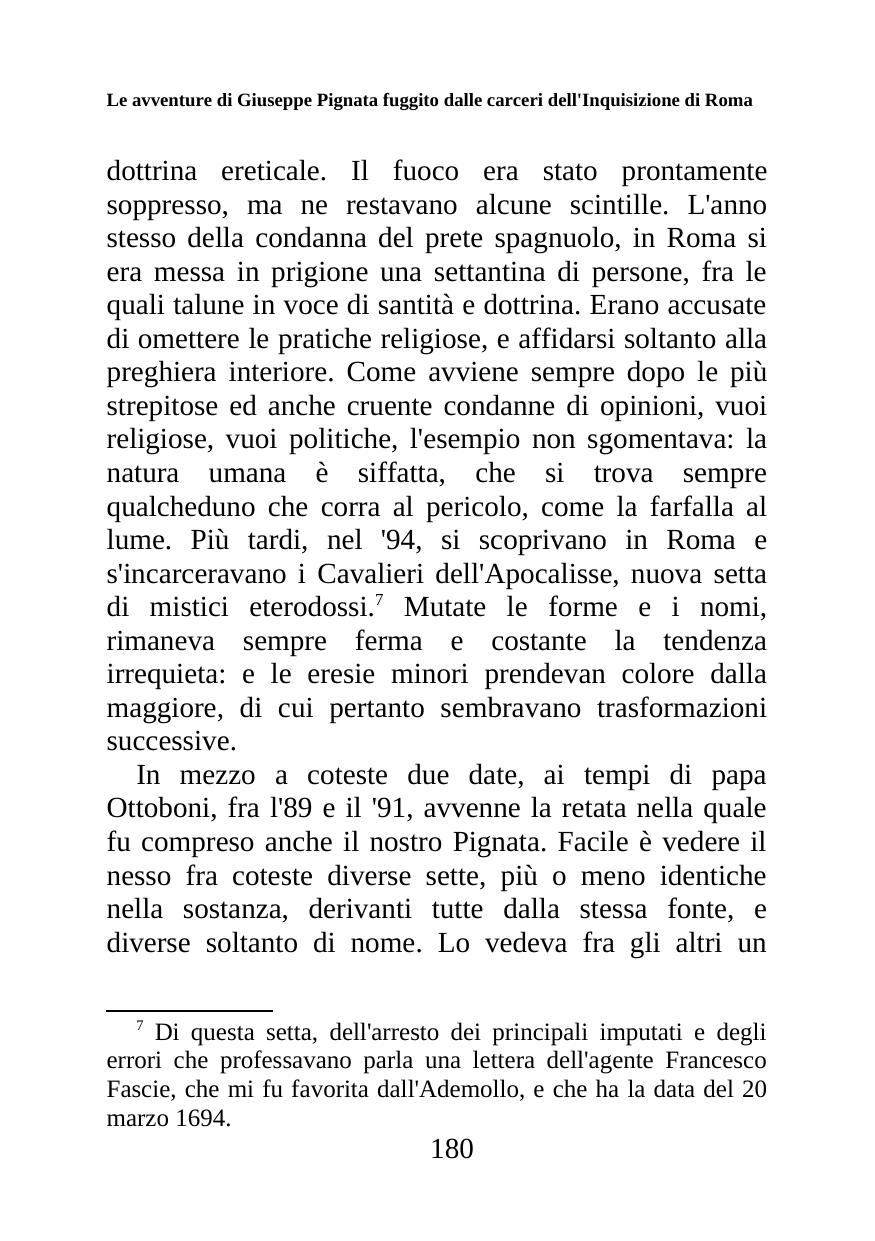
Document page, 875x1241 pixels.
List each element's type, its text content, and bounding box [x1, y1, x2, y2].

text In mezzo a coteste due date, ai tempi di papa Ottoboni, fra l'89 e il '91, avvenne la retata nella quale fu compreso anche il nostro Pignata. Facile è vedere il nesso fra coteste diverse sette, più o meno identiche nella sostanza, derivanti tutte dalla stessa fonte, e diverse soltanto di nome. Lo vedeva fra gli altri un [106, 757, 768, 958]
text dottrina ereticale. Il fuoco era stato prontamente soppresso, ma ne restavano alcune scintille. L'anno stesso della condanna del prete spagnuolo, in Roma si era messa in prigione una settantina di persone, fra le quali talune in voce di santità e dottrina. Erano accusate di omettere le pratiche religiose, e affidarsi soltanto alla preghiera interiore. Come avviene sempre dopo le più strepitose ed anche cruente condanne di opinioni, vuoi religiose, vuoi politiche, l'esempio non sgomentava: la natura umana è siffatta, che si trova sempre qualcheduno che corra al pericolo, come la farfalla al lume. Più tardi, nel '94, si scoprivano in Roma e s'incarceravano i Cavalieri dell'Apocalisse, nuova setta di mistici eterodossi. Mutate le forme e i nomi, rimaneva sempre ferma e costante la tendenza irrequieta: e le eresie minori prendevan colore dalla maggiore, di cui pertanto sembravano trasformazioni successive. [106, 153, 768, 757]
text Di questa setta, dell'arresto dei principali imputati e degli errori che professavano parla una lettera dell'agente Francesco Fascie, che mi fu favorita dall'Ademollo, e che ha la data del 20 marzo 1694. [106, 1017, 768, 1132]
